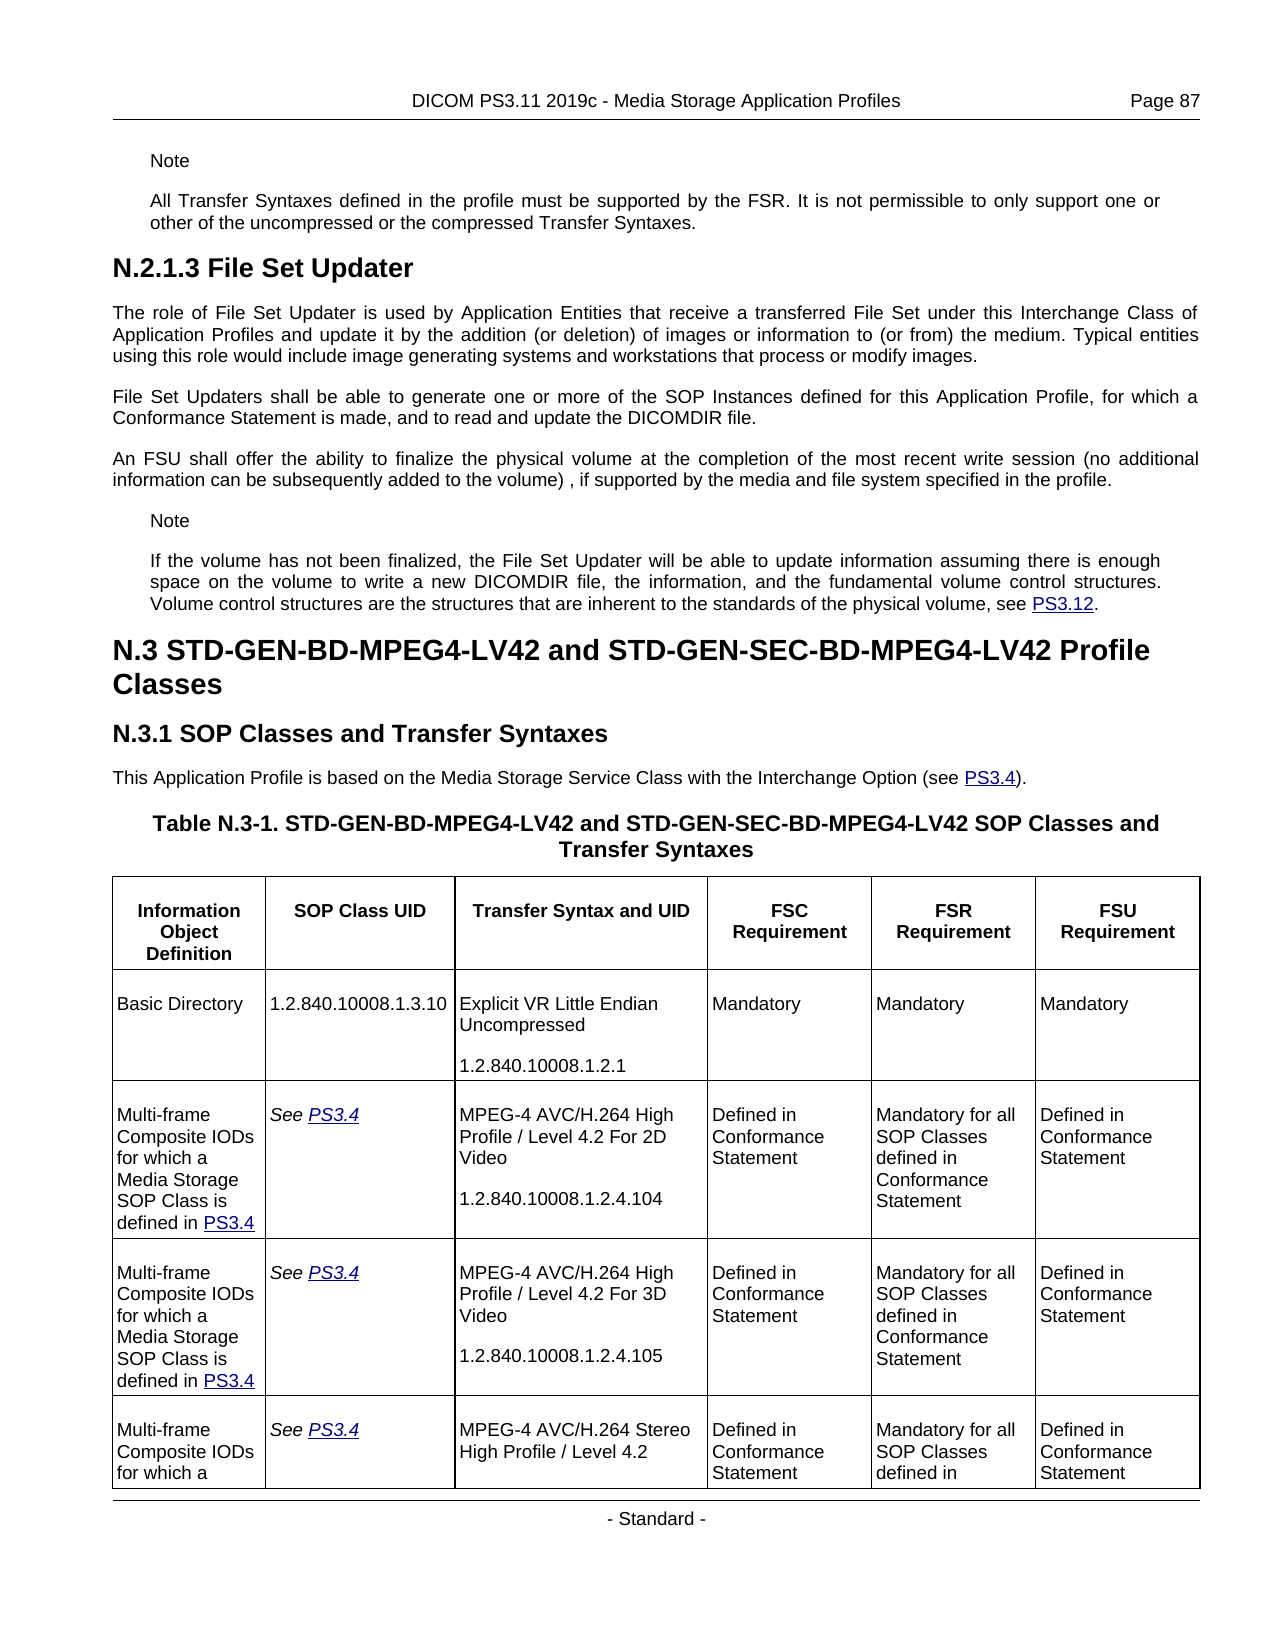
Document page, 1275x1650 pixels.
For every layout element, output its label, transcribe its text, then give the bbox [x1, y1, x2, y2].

table_cell Multi-frame Composite IODs for which a Media Storage SOP Class is defined in PS3.4 [113, 1081, 265, 1238]
table_cell Defined in Conformance Statement [1036, 1081, 1199, 1238]
table_cell MPEG-4 AVC/H.264 High Profile / Level 4.2 For 3D Video 1.2.840.10008.1.2.4.105 [456, 1239, 707, 1395]
table_cell MPEG-4 AVC/H.264 High Profile / Level 4.2 For 2D Video 1.2.840.10008.1.2.4.104 [456, 1081, 707, 1238]
table_cell Defined in Conformance Statement [1036, 1239, 1199, 1395]
text N.3 STD-GEN-BD-MPEG4-LV42 and STD-GEN-SEC-BD-MPEG4-LV42 Profile Classes [112, 633, 1200, 700]
text Note [150, 509, 1162, 531]
table_cell Mandatory for all SOP Classes defined in Conformance Statement [872, 1081, 1035, 1238]
table_header SOP Class UID [266, 877, 454, 968]
table_cell Mandatory for all SOP Classes defined in Conformance Statement [872, 1239, 1035, 1395]
table_header Transfer Syntax and UID [456, 877, 707, 968]
table_cell Multi-frame Composite IODs for which a Media Storage SOP Class is defined in PS3.4 [113, 1239, 265, 1395]
table_cell Multi-frame Composite IODs for which a [113, 1396, 265, 1488]
table_cell Mandatory for all SOP Classes defined in [872, 1396, 1035, 1488]
table_cell Mandatory [1036, 970, 1199, 1080]
text An FSU shall offer the ability to finalize the physical volume at the completion of the most recent write session (no additional information can be subsequently added to the volume) , if supported by the media and file system specified in the profile. [112, 447, 1200, 491]
table_cell Mandatory [708, 970, 871, 1080]
table_cell See PS3.4 [266, 1081, 454, 1238]
table_cell 1.2.840.10008.1.3.10 [266, 970, 454, 1080]
text N.2.1.3 File Set Updater [112, 252, 1200, 283]
text N.3.1 SOP Classes and Transfer Syntaxes [112, 719, 1200, 748]
table_cell Basic Directory [113, 970, 265, 1080]
table_cell MPEG-4 AVC/H.264 Stereo High Profile / Level 4.2 [456, 1396, 707, 1488]
text All Transfer Syntaxes defined in the profile must be supported by the FSR. It is not permissible to only support one or other of the uncompressed or the compressed Transfer Syntaxes. [150, 190, 1162, 233]
table_cell See PS3.4 [266, 1239, 454, 1395]
table_cell See PS3.4 [266, 1396, 454, 1488]
table_cell Defined in Conformance Statement [1036, 1396, 1199, 1488]
text The role of File Set Updater is used by Application Entities that receive a transferred File Set under this Interchange Class of Application Profiles and update it by the addition (or deletion) of images or information to (or from) the medium. Typical entities using this role would include image generating systems and workstations that process or modify images. [112, 302, 1200, 367]
text Table N.3-1. STD-GEN-BD-MPEG4-LV42 and STD-GEN-SEC-BD-MPEG4-LV42 SOP Classes and Transfer Syntaxes [112, 811, 1200, 862]
table_cell Defined in Conformance Statement [708, 1396, 871, 1488]
table_header FSU Requirement [1036, 877, 1199, 968]
table_header FSR Requirement [872, 877, 1035, 968]
text If the volume has not been finalized, the File Set Updater will be able to update information assuming there is enough space on the volume to write a new DICOMDIR file, the information, and the fundamental volume control structures. Volume control structures are the structures that are inherent to the standards of the physical volume, see PS3.12. [150, 550, 1162, 614]
table_header Information Object Definition [113, 877, 265, 968]
table_header FSC Requirement [708, 877, 871, 968]
text This Application Profile is based on the Media Storage Service Class with the Interchange Option (see PS3.4). [112, 766, 1200, 788]
table_cell Defined in Conformance Statement [708, 1239, 871, 1395]
table_cell Mandatory [872, 970, 1035, 1080]
table_cell Defined in Conformance Statement [708, 1081, 871, 1238]
table_cell Explicit VR Little Endian Uncompressed 1.2.840.10008.1.2.1 [456, 970, 707, 1080]
text File Set Updaters shall be able to generate one or more of the SOP Instances defined for this Application Profile, for which a Conformance Statement is made, and to read and update the DICOMDIR file. [112, 386, 1200, 429]
text Note [150, 150, 1162, 172]
